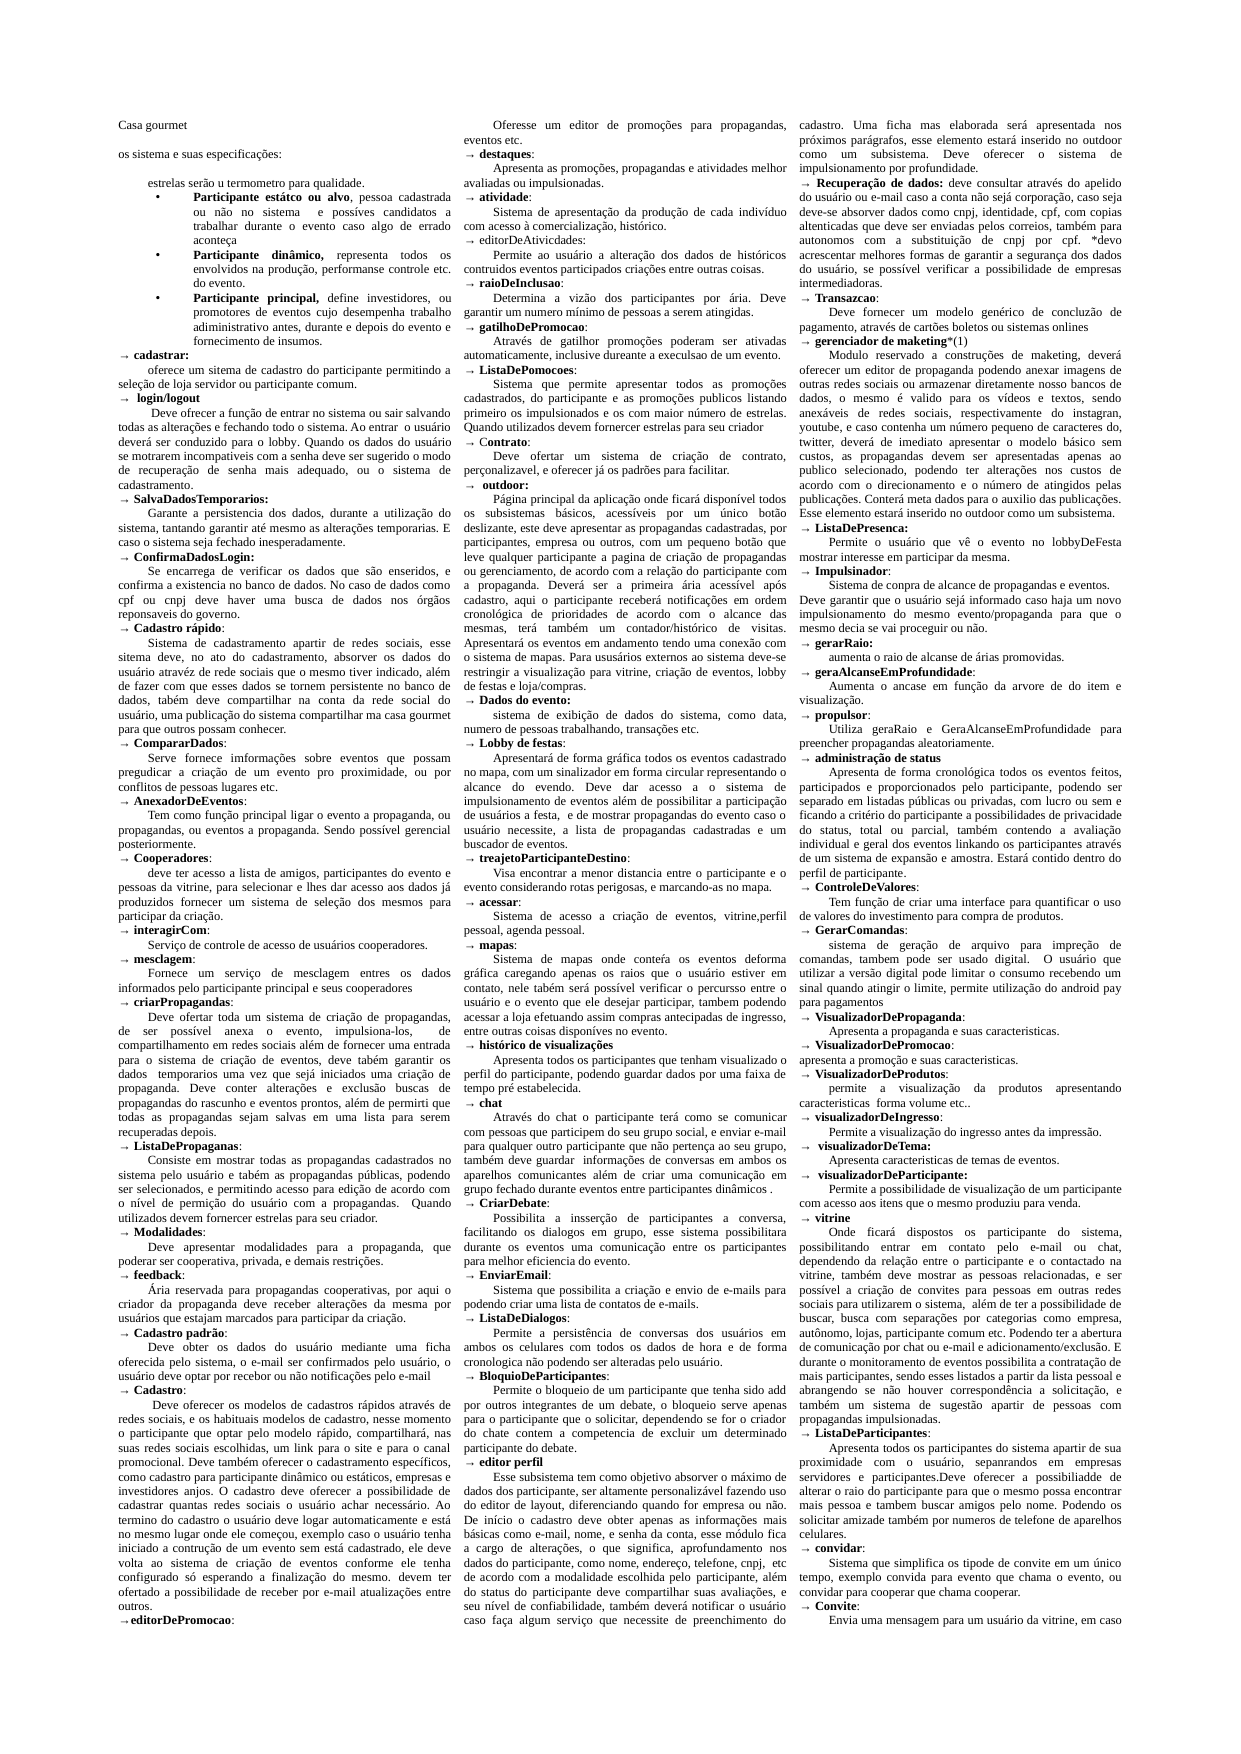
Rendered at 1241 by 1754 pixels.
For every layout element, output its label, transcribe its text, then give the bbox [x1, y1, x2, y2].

text → criarPropagandas: [118, 995, 451, 1009]
text Apresenta todos os participantes do sistema apartir de sua proximidade com o usuário, sepanrandos em empresas servidores e participantes.Deve oferecer a possibiliadde de alterar o raio do participante para que o mesmo possa encontrar mais pessoa e tambem buscar amigos pelo nome. Podendo os solicitar amizade também por numeros de telefone de aparelhos celulares. [799, 1441, 1122, 1541]
text deve ter acesso a lista de amigos, participantes do evento e pessoas da vitrine, para selecionar e lhes dar acesso aos dados já produzidos fornecer um sistema de seleção dos mesmos para participar da criação. [118, 866, 451, 923]
text Através do chat o participante terá como se comunicar com pessoas que participem do seu grupo social, e enviar e-mail para qualquer outro participante que não pertença ao seu grupo, também deve guardar informações de conversas em ambos os aparelhos comunicantes além de criar uma comunicação em grupo fechado durante eventos entre participantes dinâmicos . [463, 1110, 787, 1196]
text → VisualizadorDeProdutos: [799, 1067, 1122, 1081]
text → Modalidades: [118, 1225, 451, 1239]
text Utiliza geraRaio e GeraAlcanseEmProfundidade para preencher propagandas aleatoriamente. [799, 722, 1122, 751]
text → Impulsinador: [799, 564, 1122, 578]
text → convidar: [799, 1541, 1122, 1556]
text → AnexadorDeEventos: [118, 794, 451, 808]
text → ConfirmaDadosLogin: [118, 549, 451, 564]
text Através de gatilhor promoções poderam ser ativadas automaticamente, inclusive dureante a execulsao de um evento. [463, 334, 787, 362]
text Sistema de apresentação da produção de cada indivíduo com acesso à comercialização, histórico. [463, 204, 787, 233]
text → destaques: [463, 147, 787, 161]
text → VisualizadorDePromocao: [799, 1038, 1122, 1052]
text → VisualizadorDePropaganda: [799, 1009, 1122, 1024]
text Sistema que simplifica os tipode de convite em um único tempo, exemplo convida para evento que chama o evento, ou convidar para cooperar que chama cooperar. [799, 1556, 1122, 1599]
text Onde ficará dispostos os participante do sistema, possibilitando entrar em contato pelo e-mail ou chat, dependendo da relação entre o participante e o contactado na vitrine, também deve mostrar as pessoas relacionadas, e ser possível a criação de convites para pessoas em outras redes sociais para utilizarem o sistema, além de ter a possibilidade de buscar, busca com separações por categorias como empresa, autônomo, lojas, participante comum etc. Podendo ter a abertura de comunicação por chat ou e-mail e adicionamento/exclusão. E durante o monitoramento de eventos possibilita a contratação de mais participantes, sendo esses listados a partir da lista pessoal e abrangendo se não houver correspondência a solicitação, e também um sistema de sugestão apartir de pessoas com propagandas impulsionadas. [799, 1225, 1122, 1426]
text → outdoor: [463, 477, 787, 492]
text Modulo reservado a construções de maketing, deverá oferecer um editor de propaganda podendo anexar imagens de outras redes sociais ou armazenar diretamente nosso bancos de dados, o mesmo é valido para os vídeos e textos, sendo anexáveis de redes sociais, respectivamente do instagran, youtube, e caso contenha um número pequeno de caracteres do, twitter, deverá de imediato apresentar o modelo básico sem custos, as propagandas devem ser apresentadas apenas ao publico selecionado, podendo ter alterações nos custos de acordo com o direcionamento e o número de atingidos pelas publicações. Conterá meta dados para o auxilio das publicações. Esse elemento estará inserido no outdoor como um subsistema. [799, 348, 1122, 521]
text → chat [463, 1096, 787, 1110]
text → ControleDeValores: [799, 880, 1122, 894]
text → gerenciador de maketing*(1) [799, 334, 1122, 348]
text → gerarRaio: [799, 636, 1122, 650]
text Sistema de acesso a criação de eventos, vitrine,perfil pessoal, agenda pessoal. [463, 909, 787, 937]
text Sistema que possibilita a criação e envio de e-mails para podendo criar uma lista de contatos de e-mails. [463, 1282, 787, 1311]
text Garante a persistencia dos dados, durante a utilização do sistema, tantando garantir até mesmo as alterações temporarias. E caso o sistema seja fechado inesperadamente. [118, 506, 451, 549]
text Sistema de mapas onde conteŕa os eventos deforma gráfica caregando apenas os raios que o usuário estiver em contato, nele tabém será possível verificar o percursso entre o usuário e o evento que ele desejar participar, tambem podendo acessar a loja efetuando assim compras antecipadas de ingresso, entre outras coisas disponíves no evento. [463, 952, 787, 1038]
text cadastro. Uma ficha mas elaborada será apresentada nos próximos parágrafos, esse elemento estará inserido no outdoor como um subsistema. Deve oferecer o sistema de impulsionamento por profundidade. [799, 118, 1122, 176]
text → ListaDeParticipantes: [799, 1426, 1122, 1441]
text → Lobby de festas: [463, 736, 787, 751]
text Deve ofertar um sistema de criação de contrato, perçonalizavel, e oferecer já os padrões para facilitar. [463, 449, 787, 477]
text Deve ofrecer a função de entrar no sistema ou sair salvando todas as alterações e fechando todo o sistema. Ao entrar o usuário deverá ser conduzido para o lobby. Quando os dados do usuário se motrarem incompativeis com a senha deve ser sugerido o modo de recuperação de senha mais adequado, ou o sistema de cadastramento. [118, 406, 451, 492]
text Permite o bloqueio de um participante que tenha sido add por outros integrantes de um debate, o bloqueio serve apenas para o participante que o solicitar, dependendo se for o criador do chate contem a competencia de excluir um determinado participante do debate. [463, 1383, 787, 1455]
list Participante dinâmico, representa todos os envolvidos na produção, performanse controle etc. do evento. [156, 247, 451, 291]
text → visualizadorDeTema: [799, 1139, 1122, 1153]
text → interagirCom: [118, 923, 451, 937]
text → treajetoParticipanteDestino: [463, 851, 787, 866]
text → Cadastro: [118, 1383, 451, 1397]
text Permite a possibilidade de visualização de um participante com acesso aos itens que o mesmo produziu para venda. [799, 1182, 1122, 1211]
text → administração de status [799, 751, 1122, 765]
text → mapas: [463, 937, 787, 952]
text Apresenta todos os participantes que tenham visualizado o perfil do participante, podendo guardar dados por uma faixa de tempo pré estabelecida. [463, 1052, 787, 1096]
text → atividade: [463, 190, 787, 204]
text Serve fornece imformações sobre eventos que possam pregudicar a criação de um evento pro proximidade, ou por conflitos de pessoas lugares etc. [118, 751, 451, 794]
text Tem função de criar uma interface para quantificar o uso de valores do investimento para compra de produtos. [799, 894, 1122, 923]
text Deve ofertar toda um sistema de criação de propagandas, de ser possível anexa o evento, impulsiona-los, de compartilhamento em redes sociais além de fornecer uma entrada para o sistema de criação de eventos, deve tabém garantir os dados temporarios uma vez que sejá iniciados uma criação de propaganda. Deve conter alterações e exclusão buscas de propagandas do rascunho e eventos prontos, além de permirti que todas as propagandas sejam salvas em uma lista para serem recuperadas depois. [118, 1009, 451, 1139]
text Apresenta de forma cronológica todos os eventos feitos, participados e proporcionados pelo participante, podendo ser separado em listadas públicas ou privadas, com lucro ou sem e ficando a critério do participante a possibilidades de privacidade do status, total ou parcial, também contendo a avaliação individual e geral dos eventos linkando os participantes através de um sistema de expansão e amostra. Estará contido dentro do perfil de participante. [799, 765, 1122, 880]
text Determina a vizão dos participantes por ária. Deve garantir um numero mínimo de pessoas a serem atingidas. [463, 291, 787, 319]
text apresenta a promoção e suas caracteristicas. [799, 1052, 1122, 1067]
text → CriarDebate: [463, 1196, 787, 1211]
text → ListaDePomocoes: [463, 362, 787, 377]
text Permite a persistência de conversas dos usuários em ambos os celulares com todos os dados de hora e de forma cronologica não podendo ser alteradas pelo usuário. [463, 1326, 787, 1369]
text Casa gourmet [118, 118, 451, 132]
text → editor perfil [463, 1455, 787, 1469]
text Tem como função principal ligar o evento a propaganda, ou propagandas, ou eventos a propaganda. Sendo possível gerencial posteriormente. [118, 808, 451, 851]
text → Contrato: [463, 434, 787, 449]
text → mesclagem: [118, 952, 451, 966]
text os sistema e suas especificações: [118, 147, 451, 161]
text → login/logout [118, 391, 451, 406]
text permite a visualização da produtos apresentando caracteristicas forma volume etc.. [799, 1081, 1122, 1110]
text Sistema que permite apresentar todos as promoções cadastrados, do participante e as promoções publicos listando primeiro os impulsionados e os com maior número de estrelas. Quando utilizados devem fornercer estrelas para seu criador [463, 377, 787, 434]
text Oferesse um editor de promoções para propagandas, eventos etc. [463, 118, 787, 147]
text → EnviarEmail: [463, 1268, 787, 1282]
text Apresentará de forma gráfica todos os eventos cadastrado no mapa, com um sinalizador em forma circular representando o alcance do evendo. Deve dar acesso a o sistema de impulsionamento de eventos além de possibilitar a participação de usuários a festa, e de mostrar propagandas do evento caso o usuário necessite, a lista de propagandas cadastradas e um buscador de eventos. [463, 751, 787, 851]
text → cadastrar: [118, 348, 451, 362]
text Sistema de conpra de alcance de propagandas e eventos. [799, 578, 1122, 592]
text Aumenta o ancase em função da arvore de do item e visualização. [799, 679, 1122, 707]
text → BloquioDeParticipantes: [463, 1369, 787, 1383]
text → propulsor: [799, 707, 1122, 722]
text Consiste em mostrar todas as propagandas cadastrados no sistema pelo usuário e tabém as propagandas públicas, podendo ser selecionados, e permitindo acesso para edição de acordo com o nível de permição do usuário com a propagandas. Quando utilizados devem fornercer estrelas para seu criador. [118, 1153, 451, 1225]
text → GerarComandas: [799, 923, 1122, 937]
text → SalvaDadosTemporarios: [118, 492, 451, 506]
text → feedback: [118, 1268, 451, 1282]
text →editorDePromocao: [118, 1613, 451, 1627]
text Sistema de cadastramento apartir de redes sociais, esse sitema deve, no ato do cadastramento, absorver os dados do usuário atravéz de rede sociais que o mesmo tiver indicado, além de fazer com que esses dados se tornem persistente no banco de dados, tabém deve compartilhar na conta da rede social do usuário, uma publicação do sistema compartilhar ma casa gourmet para que outros possam conhecer. [118, 636, 451, 736]
text Deve oferecer os modelos de cadastros rápidos através de redes sociais, e os habituais modelos de cadastro, nesse momento o participante que optar pelo modelo rápido, compartilhará, nas suas redes sociais escolhidas, um link para o site e para o canal promocional. Deve também oferecer o cadastramento específicos, como cadastro para participante dinâmico ou estáticos, empresas e investidores anjos. O cadastro deve oferecer a possibilidade de cadastrar quantas redes sociais o usuário achar necessário. Ao termino do cadastro o usuário deve logar automaticamente e está no mesmo lugar onde ele começou, exemplo caso o usuário tenha iniciado a contrução de um evento sem está cadastrado, ele deve volta ao sistema de criação de eventos conforme ele tenha configurado só esperando a finalização do mesmo. devem ter ofertado a possibilidade de receber por e-mail atualizações entre outros. [118, 1397, 451, 1613]
text sistema de geração de arquivo para impreção de comandas, tambem pode ser usado digital. O usuário que utilizar a versão digital pode limitar o consumo recebendo um sinal quando atingir o limite, permite utilização do android pay para pagamentos [799, 937, 1122, 1009]
list Participante principal, define investidores, ou promotores de eventos cujo desempenha trabalho adiministrativo antes, durante e depois do evento e fornecimento de insumos. [156, 291, 451, 348]
text Deve garantir que o usuário sejá informado caso haja um novo impulsionamento do mesmo evento/propaganda para que o mesmo decia se vai proceguir ou não. [799, 592, 1122, 636]
text Fornece um serviço de mesclagem entres os dados informados pelo participante principal e seus cooperadores [118, 966, 451, 995]
text Deve apresentar modalidades para a propaganda, que poderar ser cooperativa, privada, e demais restrições. [118, 1239, 451, 1268]
text → visualizadorDeIngresso: [799, 1110, 1122, 1124]
text aumenta o raio de alcanse de árias promovidas. [799, 650, 1122, 664]
text Apresenta as promoções, propagandas e atividades melhor avaliadas ou impulsionadas. [463, 161, 787, 190]
text → Dados do evento: [463, 693, 787, 707]
text → acessar: [463, 894, 787, 909]
list Participante estátco ou alvo, pessoa cadastrada ou não no sistema e possíves candidatos a trabalhar durante o evento caso algo de errado aconteça [156, 190, 451, 247]
text Envia uma mensagem para um usuário da vitrine, em caso [799, 1613, 1122, 1627]
text → Transazcao: [799, 291, 1122, 305]
text → gatilhoDePromocao: [463, 319, 787, 334]
text → ListaDePresenca: [799, 521, 1122, 535]
text → ListaDeDialogos: [463, 1311, 787, 1326]
text Permite o usuário que vê o evento no lobbyDeFesta mostrar interesse em participar da mesma. [799, 535, 1122, 564]
text Deve fornecer um modelo genérico de concluzão de pagamento, através de cartões boletos ou sistemas onlines [799, 305, 1122, 334]
text Esse subsistema tem como objetivo absorver o máximo de dados dos participante, ser altamente personalizável fazendo uso do editor de layout, diferenciando quando for empresa ou não. De início o cadastro deve obter apenas as informações mais básicas como e-mail, nome, e senha da conta, esse módulo fica a cargo de alterações, o que significa, aprofundamento nos dados do participante, como nome, endereço, telefone, cnpj, etc de acordo com a modalidade escolhida pelo participante, além do status do participante deve compartilhar suas avaliações, e seu nível de confiabilidade, também deverá notificar o usuário caso faça algum serviço que necessite de preenchimento do [463, 1469, 787, 1627]
text → Convite: [799, 1599, 1122, 1613]
text → visualizadorDeParticipante: [799, 1167, 1122, 1182]
text Serviço de controle de acesso de usuários cooperadores. [118, 937, 451, 952]
text → geraAlcanseEmProfundidade: [799, 664, 1122, 679]
text Ária reservada para propagandas cooperativas, por aqui o criador da propaganda deve receber alterações da mesma por usuários que estajam marcados para participar da criação. [118, 1282, 451, 1326]
text → Cadastro padrão: [118, 1326, 451, 1340]
text oferece um sitema de cadastro do participante permitindo a seleção de loja servidor ou participante comum. [118, 362, 451, 391]
text Página principal da aplicação onde ficará disponível todos os subsistemas básicos, acessíveis por um único botão deslizante, este deve apresentar as propagandas cadastradas, por participantes, empresa ou outros, com um pequeno botão que leve qualquer participante a pagina de criação de propagandas ou gerenciamento, de acordo com a relação do participante com a propaganda. Deverá ser a primeira ária acessível após cadastro, aqui o participante receberá notificações em ordem cronológica de prioridades de acordo com o alcance das mesmas, terá também um contador/histórico de visitas. Apresentará os eventos em andamento tendo uma conexão com o sistema de mapas. Para ususários externos ao sistema deve-se restringir a visualização para vitrine, criação de eventos, lobby de festas e loja/compras. [463, 492, 787, 693]
text → Recuperação de dados: deve consultar através do apelido do usuário ou e-mail caso a conta não sejá corporação, caso seja deve-se absorver dados como cnpj, identidade, cpf, com copias altenticadas que deve ser enviadas pelos correios, também para autonomos com a substituição de cnpj por cpf. *devo acrescentar melhores formas de garantir a segurança dos dados do usuário, se possível verificar a possibilidade de empresas intermediadoras. [799, 176, 1122, 291]
text Apresenta a propaganda e suas caracteristicas. [799, 1024, 1122, 1038]
text → histórico de visualizações [463, 1038, 787, 1052]
text Se encarrega de verificar os dados que são enseridos, e confirma a existencia no banco de dados. No caso de dados como cpf ou cnpj deve haver uma busca de dados nos órgãos reponsaveis do governo. [118, 564, 451, 621]
text → raioDeInclusao: [463, 276, 787, 291]
text → editorDeAtivicdades: [463, 233, 787, 247]
text Permite ao usuário a alteração dos dados de históricos contruidos eventos participados criações entre outras coisas. [463, 247, 787, 276]
text → ListaDePropaganas: [118, 1139, 451, 1153]
text → Cadastro rápido: [118, 621, 451, 636]
text Apresenta caracteristicas de temas de eventos. [799, 1153, 1122, 1167]
text Deve obter os dados do usuário mediante uma ficha oferecida pelo sistema, o e-mail ser confirmados pelo usuário, o usuário deve optar por recebor ou não notificações pelo e-mail [118, 1340, 451, 1383]
text sistema de exibição de dados do sistema, como data, numero de pessoas trabalhando, transações etc. [463, 707, 787, 736]
text Visa encontrar a menor distancia entre o participante e o evento considerando rotas perigosas, e marcando-as no mapa. [463, 866, 787, 894]
text estrelas serão u termometro para qualidade. [118, 176, 451, 190]
text Possibilita a insserção de participantes a conversa, facilitando os dialogos em grupo, esse sistema possibilitara durante os eventos uma comunicação entre os participantes para melhor eficiencia do evento. [463, 1211, 787, 1268]
text → Cooperadores: [118, 851, 451, 866]
text Permite a visualização do ingresso antes da impressão. [799, 1124, 1122, 1139]
text → CompararDados: [118, 736, 451, 751]
text → vitrine [799, 1211, 1122, 1225]
